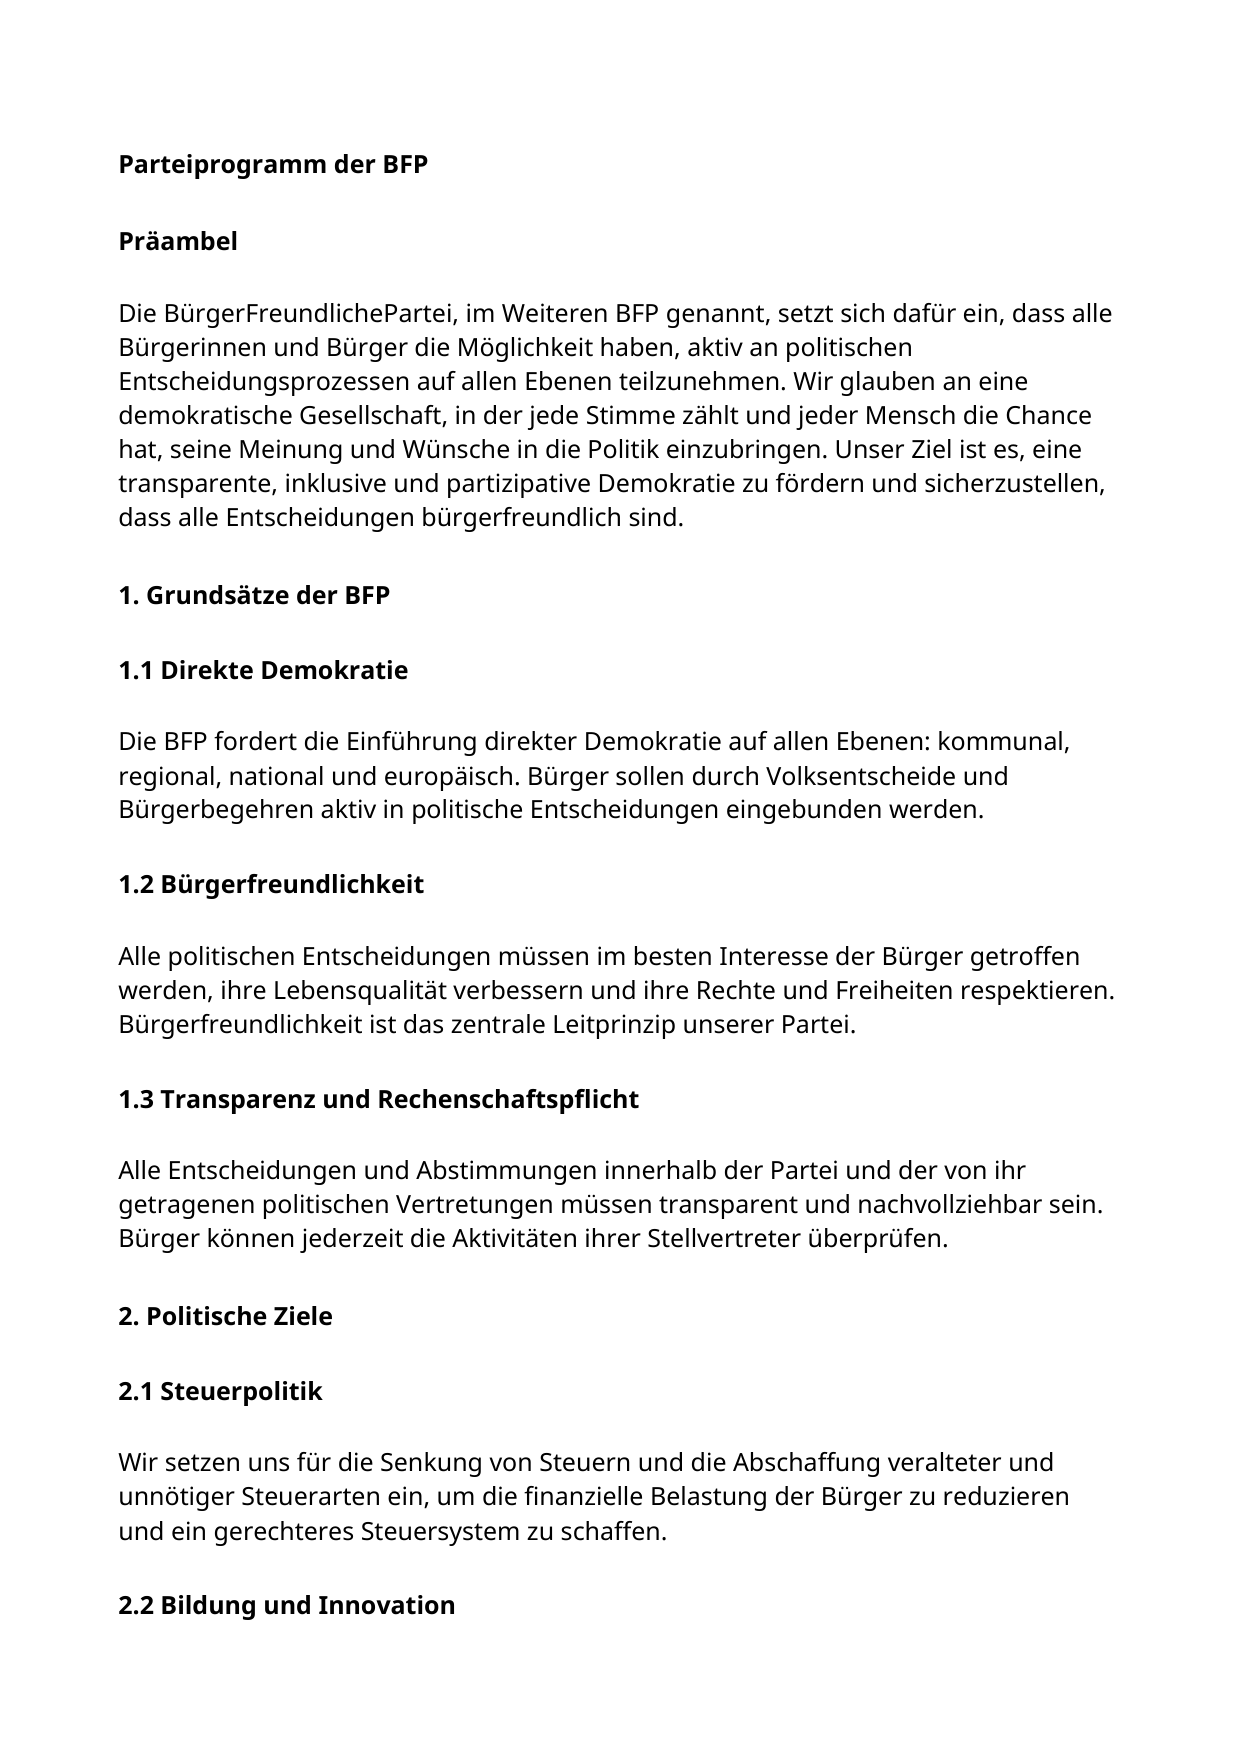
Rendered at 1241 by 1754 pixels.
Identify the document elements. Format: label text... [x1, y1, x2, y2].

text Alle Entscheidungen und Abstimmungen innerhalb der Partei und der von ihr getragenen politischen Vertretungen müssen transparent und nachvollziehbar sein. Bürger können jederzeit die Aktivitäten ihrer Stellvertreter überprüfen. [118, 1153, 1122, 1255]
text 1.1 Direkte Demokratie [118, 652, 1122, 687]
text Alle politischen Entscheidungen müssen im besten Interesse der Bürger getroffen werden, ihre Lebensqualität verbessern und ihre Rechte und Freiheiten respektieren. Bürgerfreundlichkeit ist das zentrale Leitprinzip unserer Partei. [118, 938, 1122, 1041]
text 2. Politische Ziele [118, 1299, 1122, 1333]
text 1.3 Transparenz und Rechenschaftspflicht [118, 1081, 1122, 1115]
text 1.2 Bürgerfreundlichkeit [118, 867, 1122, 901]
text Die BFP fordert die Einführung direkter Demokratie auf allen Ebenen: kommunal, regional, national und europäisch. Bürger sollen durch Volksentscheide und Bürgerbegehren aktiv in politische Entscheidungen eingebunden werden. [118, 724, 1122, 826]
text 1. Grundsätze der BFP [118, 578, 1122, 612]
text Die BürgerFreundlichePartei, im Weiteren BFP genannt, setzt sich dafür ein, dass alle Bürgerinnen und Bürger die Möglichkeit haben, aktiv an politischen Entscheidungsprozessen auf allen Ebenen teilzunehmen. Wir glauben an eine demokratische Gesellschaft, in der jede Stimme zählt und jeder Mensch die Chance hat, seine Meinung und Wünsche in die Politik einzubringen. Unser Ziel ist es, eine transparente, inklusive und partizipative Demokratie zu fördern und sicherzustellen, dass alle Entscheidungen bürgerfreundlich sind. [118, 296, 1122, 534]
text 2.1 Steuerpolitik [118, 1373, 1122, 1407]
text Parteiprogramm der BFP [118, 146, 1122, 180]
text 2.2 Bildung und Innovation [118, 1588, 1122, 1622]
text Wir setzen uns für die Senkung von Steuern und die Abschaffung veralteter und unnötiger Steuerarten ein, um die finanzielle Belastung der Bürger zu reduzieren und ein gerechteres Steuersystem zu schaffen. [118, 1445, 1122, 1547]
text Präambel [118, 224, 1122, 258]
